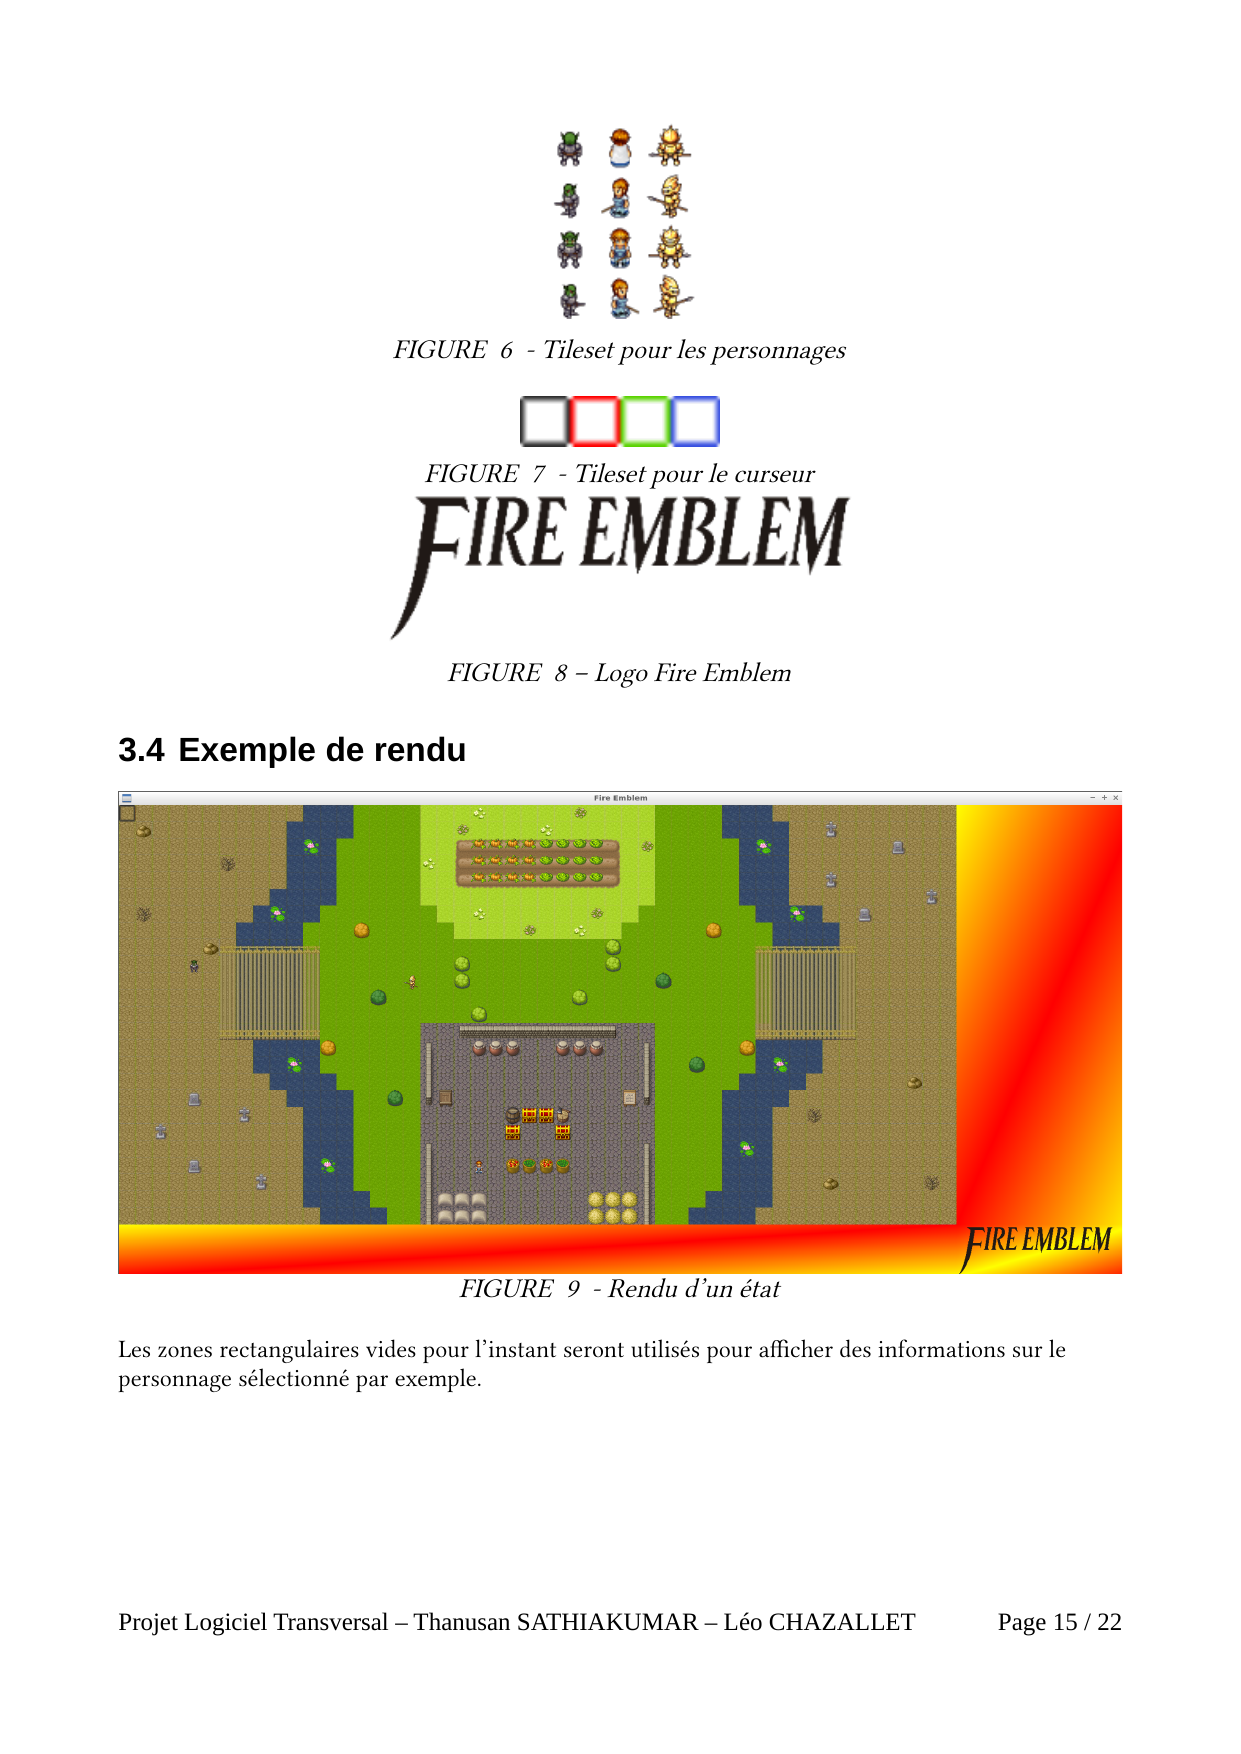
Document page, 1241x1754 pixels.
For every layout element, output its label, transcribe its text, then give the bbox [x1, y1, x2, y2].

text FIGURE 6 - Tileset pour les personnages [118, 335, 1122, 366]
text Les zones rectangulaires vides pour l’instant seront utilisés pour afficher des informations sur le personnage sélectionné par exemple. [118, 1335, 1122, 1392]
picture [118, 791, 1123, 1274]
picture [545, 118, 695, 319]
subtitle Exemple de rendu [118, 729, 1122, 768]
text FIGURE 9 - Rendu d’un état [118, 1274, 1122, 1304]
text FIGURE 8 – Logo Fire Emblem [118, 657, 1122, 688]
picture [520, 396, 720, 447]
text FIGURE 7 - Tileset pour le curseur [118, 458, 1122, 489]
picture [385, 489, 855, 646]
